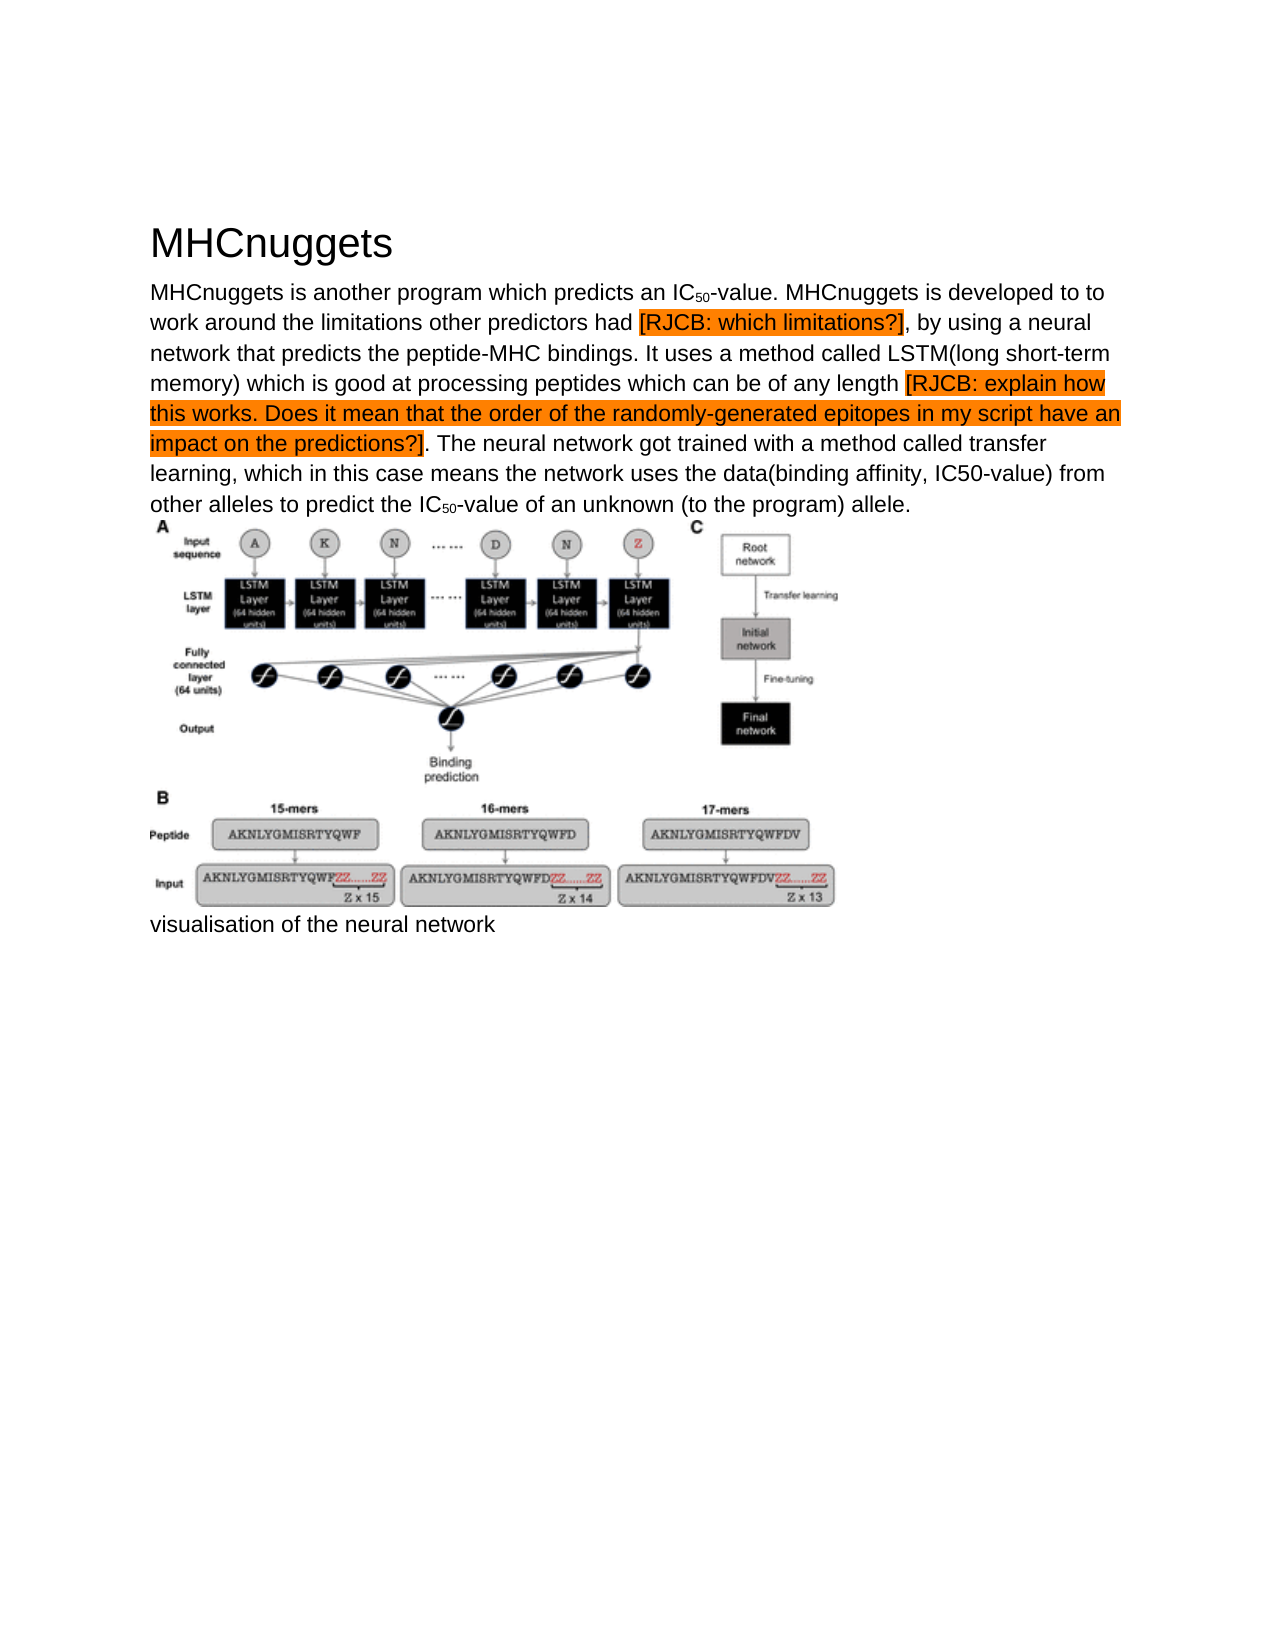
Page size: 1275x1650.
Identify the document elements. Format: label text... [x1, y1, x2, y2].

picture [150, 520, 838, 907]
text MHCnuggets is another program which predicts an IC50-value. MHCnuggets is developed to to work around the limitations other predictors had [RJCB: which limitations?], by using a neural network that predicts the peptide-MHC bindings. It uses a method called LSTM(long short-term memory) which is good at processing peptides which can be of any length [RJCB: explain how this works. Does it mean that the order of the randomly-generated epitopes in my script have an impact on the predictions?]. The neural network got trained with a method called transfer learning, which in this case means the network uses the data(binding affinity, IC50-value) from other alleles to predict the IC50-value of an unknown (to the program) allele. [150, 279, 1125, 517]
subtitle MHCnuggets [150, 219, 1125, 267]
text visualisation of the neural network [150, 911, 1125, 937]
